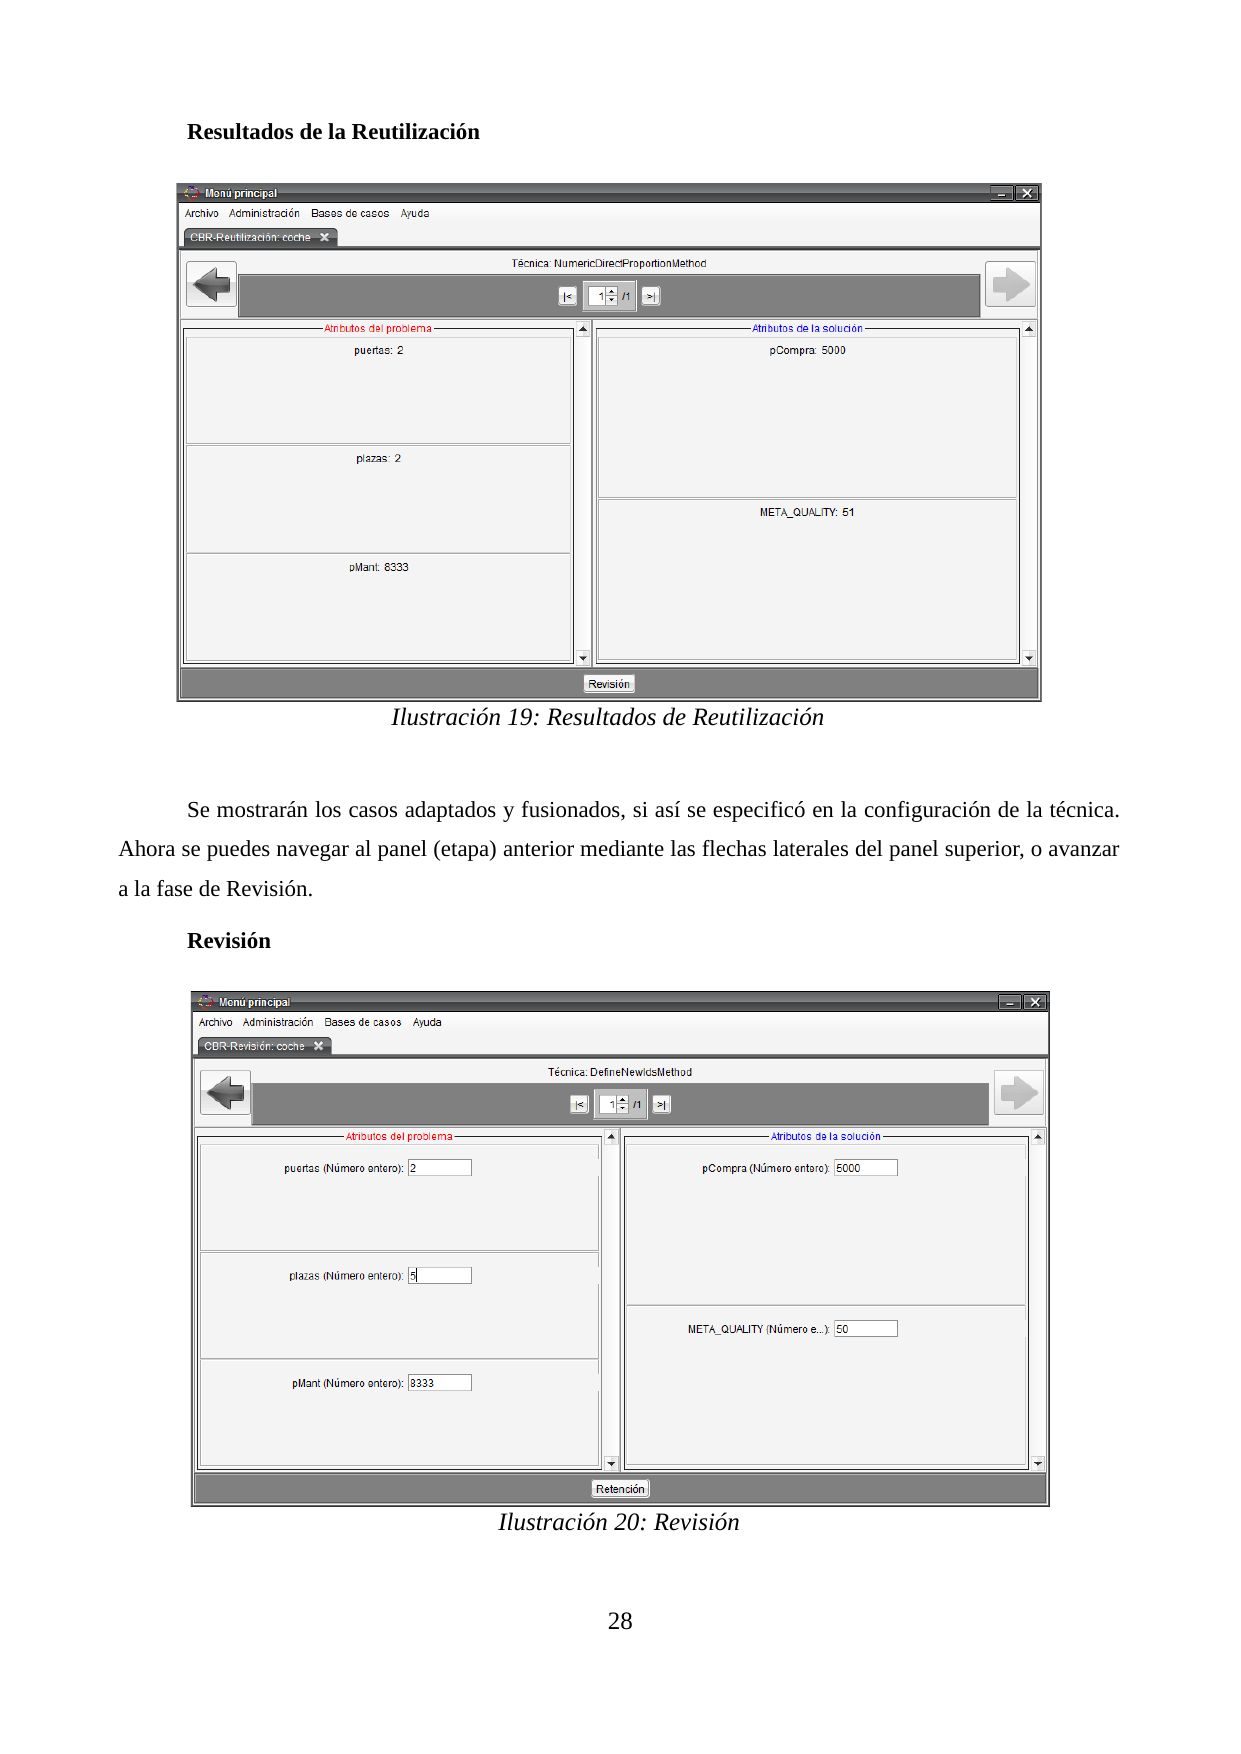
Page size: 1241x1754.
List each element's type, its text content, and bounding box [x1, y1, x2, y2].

text Se mostrarán los casos adaptados y fusionados, si así se especificó en la configuración de la técnica. Ahora se puedes navegar al panel (etapa) anterior mediante las flechas laterales del panel superior, o avanzar a la fase de Revisión. [118, 796, 1122, 901]
text Ilustración 20: Revisión [191, 1507, 1049, 1536]
picture [176, 183, 1042, 702]
picture [190, 991, 1050, 1507]
text Revisión [118, 927, 1122, 953]
text Resultados de la Reutilización [118, 118, 1122, 144]
text Ilustración 19: Resultados de Reutilización [176, 702, 1041, 731]
